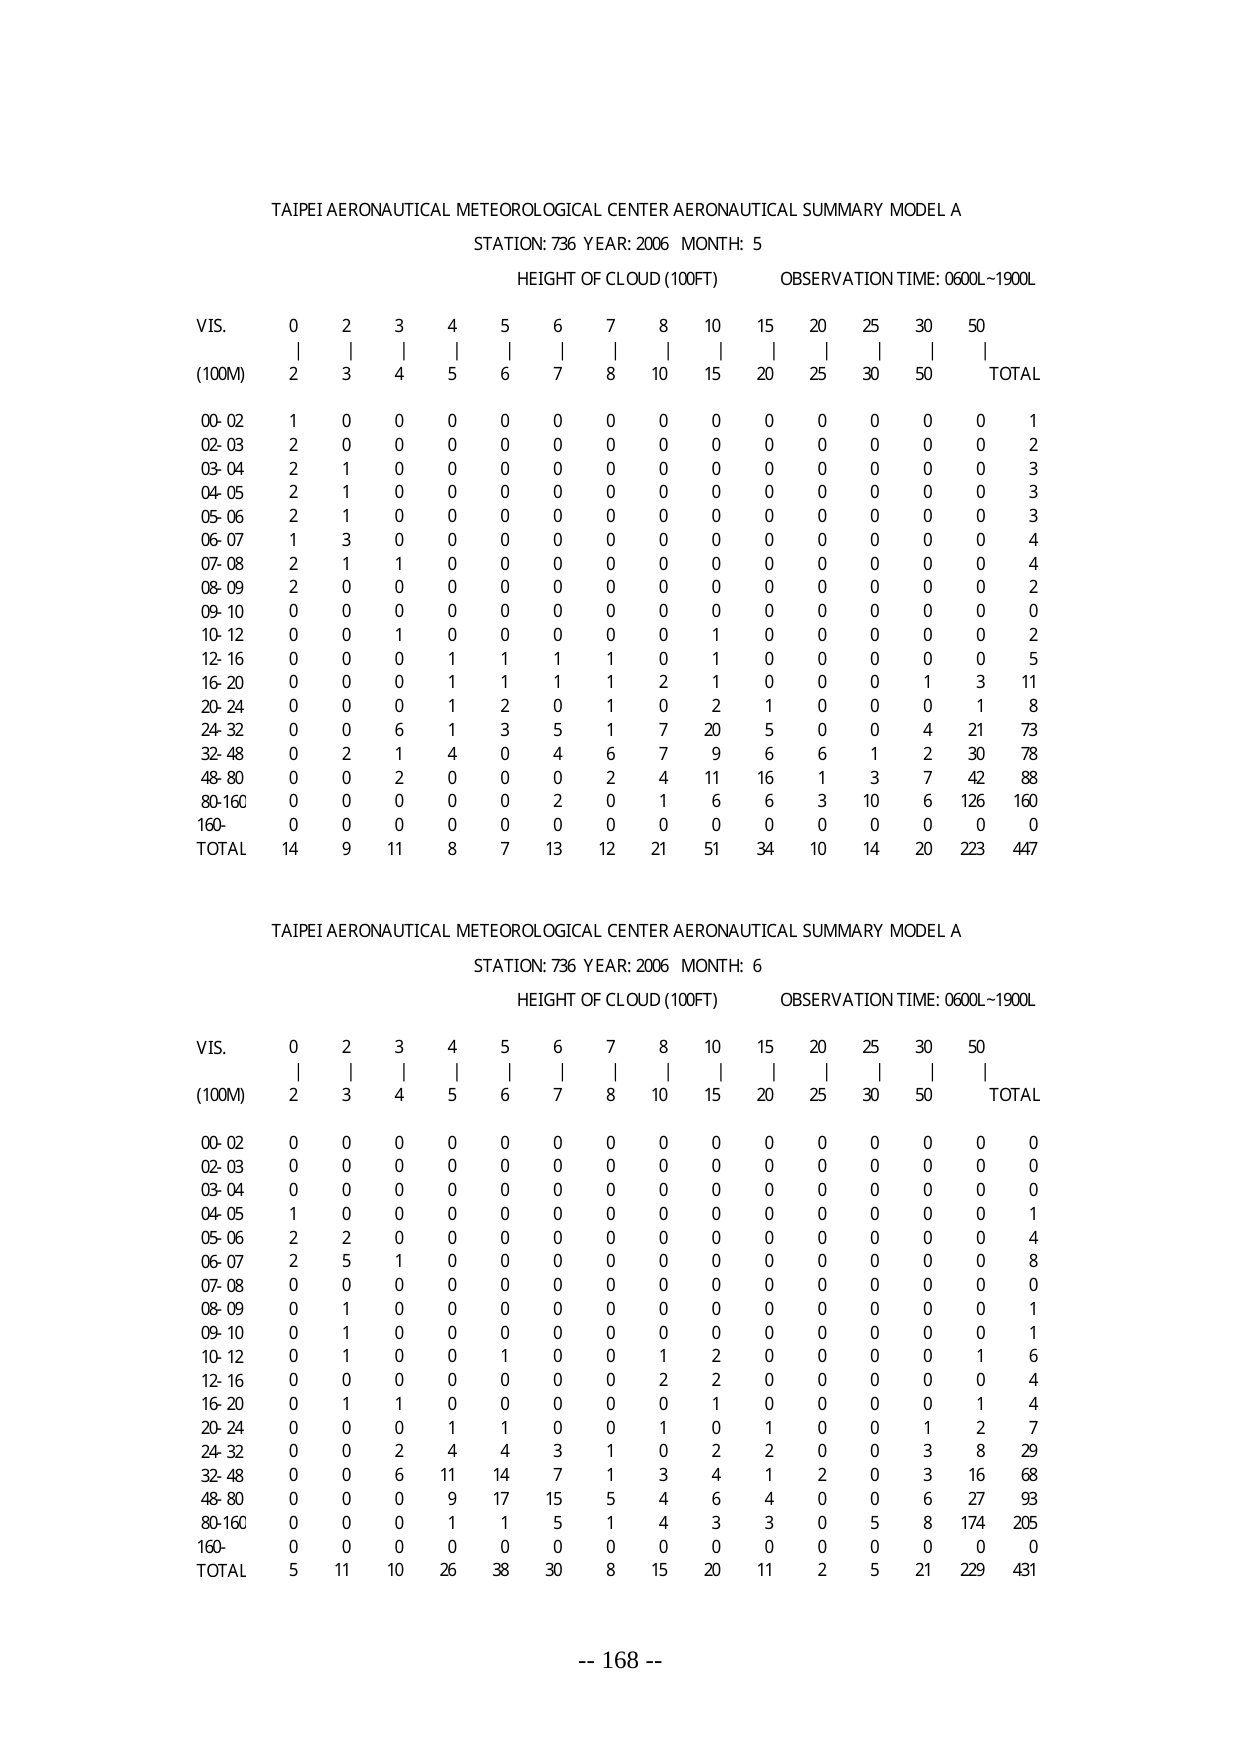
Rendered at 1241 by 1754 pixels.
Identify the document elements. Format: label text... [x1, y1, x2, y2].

text -- 168 -- [543, 1637, 697, 1674]
